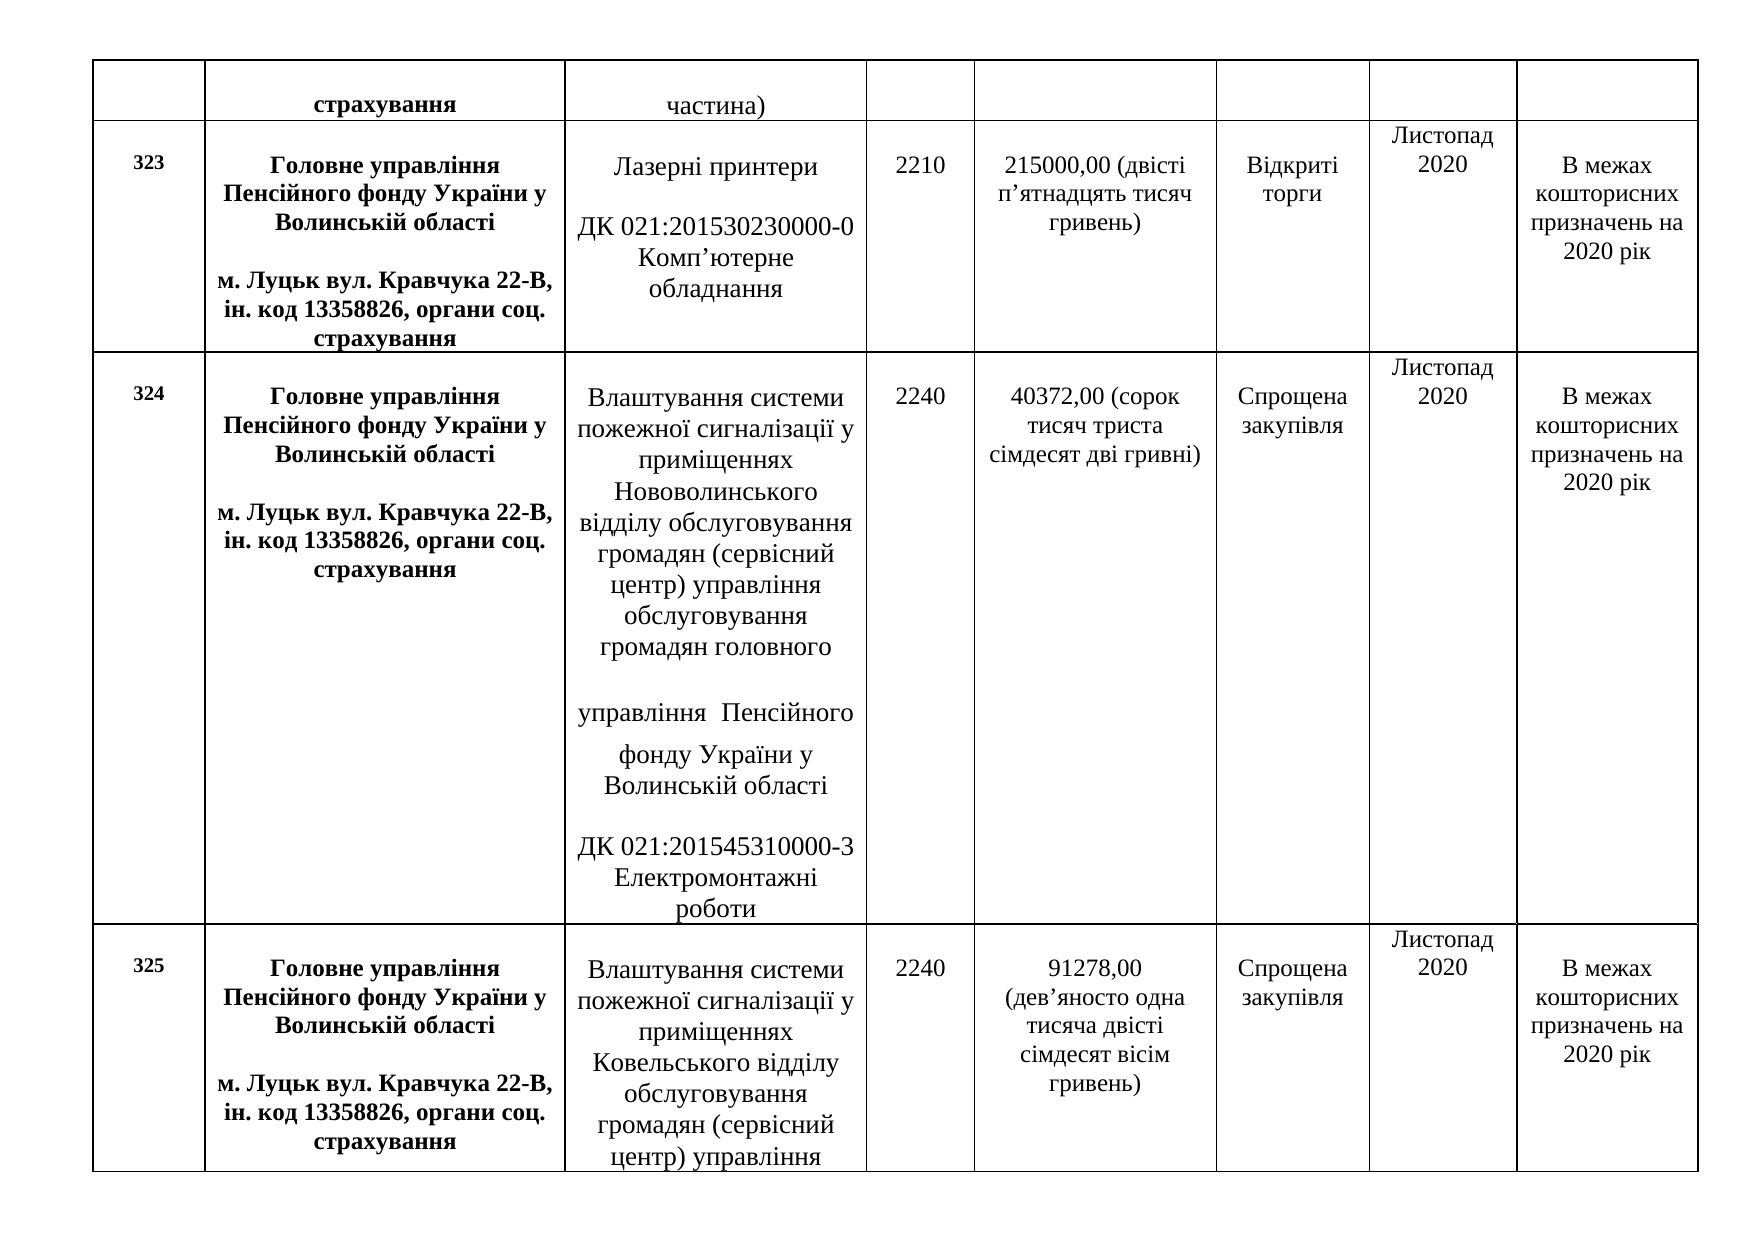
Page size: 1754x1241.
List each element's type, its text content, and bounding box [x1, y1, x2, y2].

table_cell [1370, 61, 1516, 120]
table_cell 323 [94, 121, 204, 351]
table_cell Лазерні принтери ДК 021:201530230000-0 Комп’ютерне обладнання [566, 121, 866, 351]
table_cell Головне управління Пенсійного фонду України у Волинській області м. Луцьк вул. Кравчука 22-В, ін. код 13358826, органи соц. страхування [206, 121, 564, 351]
table_cell Спрощена закупівля [1217, 925, 1369, 1171]
table_cell [975, 61, 1216, 120]
table_cell 325 [94, 925, 204, 1171]
table_cell [94, 61, 204, 120]
table_cell Влаштування системи пожежної сигналізації у приміщеннях Нововолинського відділу обслуговування громадян (сервісний центр) управління обслуговування громадян головного управління Пенсійного фонду України у Волинській області ДК 021:201545310000-3 Електромонтажні роботи [566, 353, 866, 923]
table_cell Листопад 2020 [1370, 925, 1516, 1171]
table_cell 91278,00 (дев’яносто одна тисяча двісті сімдесят вісім гривень) [975, 925, 1216, 1171]
table_cell Відкриті торги [1217, 121, 1369, 351]
table_cell страхування [206, 61, 564, 120]
table_cell Головне управління Пенсійного фонду України у Волинській області м. Луцьк вул. Кравчука 22-В, ін. код 13358826, органи соц. страхування [206, 925, 564, 1171]
table_cell [1217, 61, 1369, 120]
table_cell Листопад 2020 [1370, 121, 1516, 351]
table_cell Головне управління Пенсійного фонду України у Волинській області м. Луцьк вул. Кравчука 22-В, ін. код 13358826, органи соц. страхування [206, 353, 564, 923]
table_cell В межах кошторисних призначень на 2020 рік [1518, 925, 1697, 1171]
table_cell 2210 [867, 121, 974, 351]
table_cell частина) [566, 61, 866, 120]
table_cell 2240 [867, 925, 974, 1171]
table_cell Листопад 2020 [1370, 353, 1516, 923]
table_cell 215000,00 (двісті п’ятнадцять тисяч гривень) [975, 121, 1216, 351]
table_cell Влаштування системи пожежної сигналізації у приміщеннях Ковельського відділу обслуговування громадян (сервісний центр) управління [566, 925, 866, 1171]
table_cell [867, 61, 974, 120]
table_cell 2240 [867, 353, 974, 923]
table_cell [1518, 61, 1697, 120]
table_cell В межах кошторисних призначень на 2020 рік [1518, 121, 1697, 351]
table_cell 40372,00 (сорок тисяч триста сімдесят дві гривні) [975, 353, 1216, 923]
table_cell Спрощена закупівля [1217, 353, 1369, 923]
table_cell В межах кошторисних призначень на 2020 рік [1518, 353, 1697, 923]
table_cell 324 [94, 353, 204, 923]
